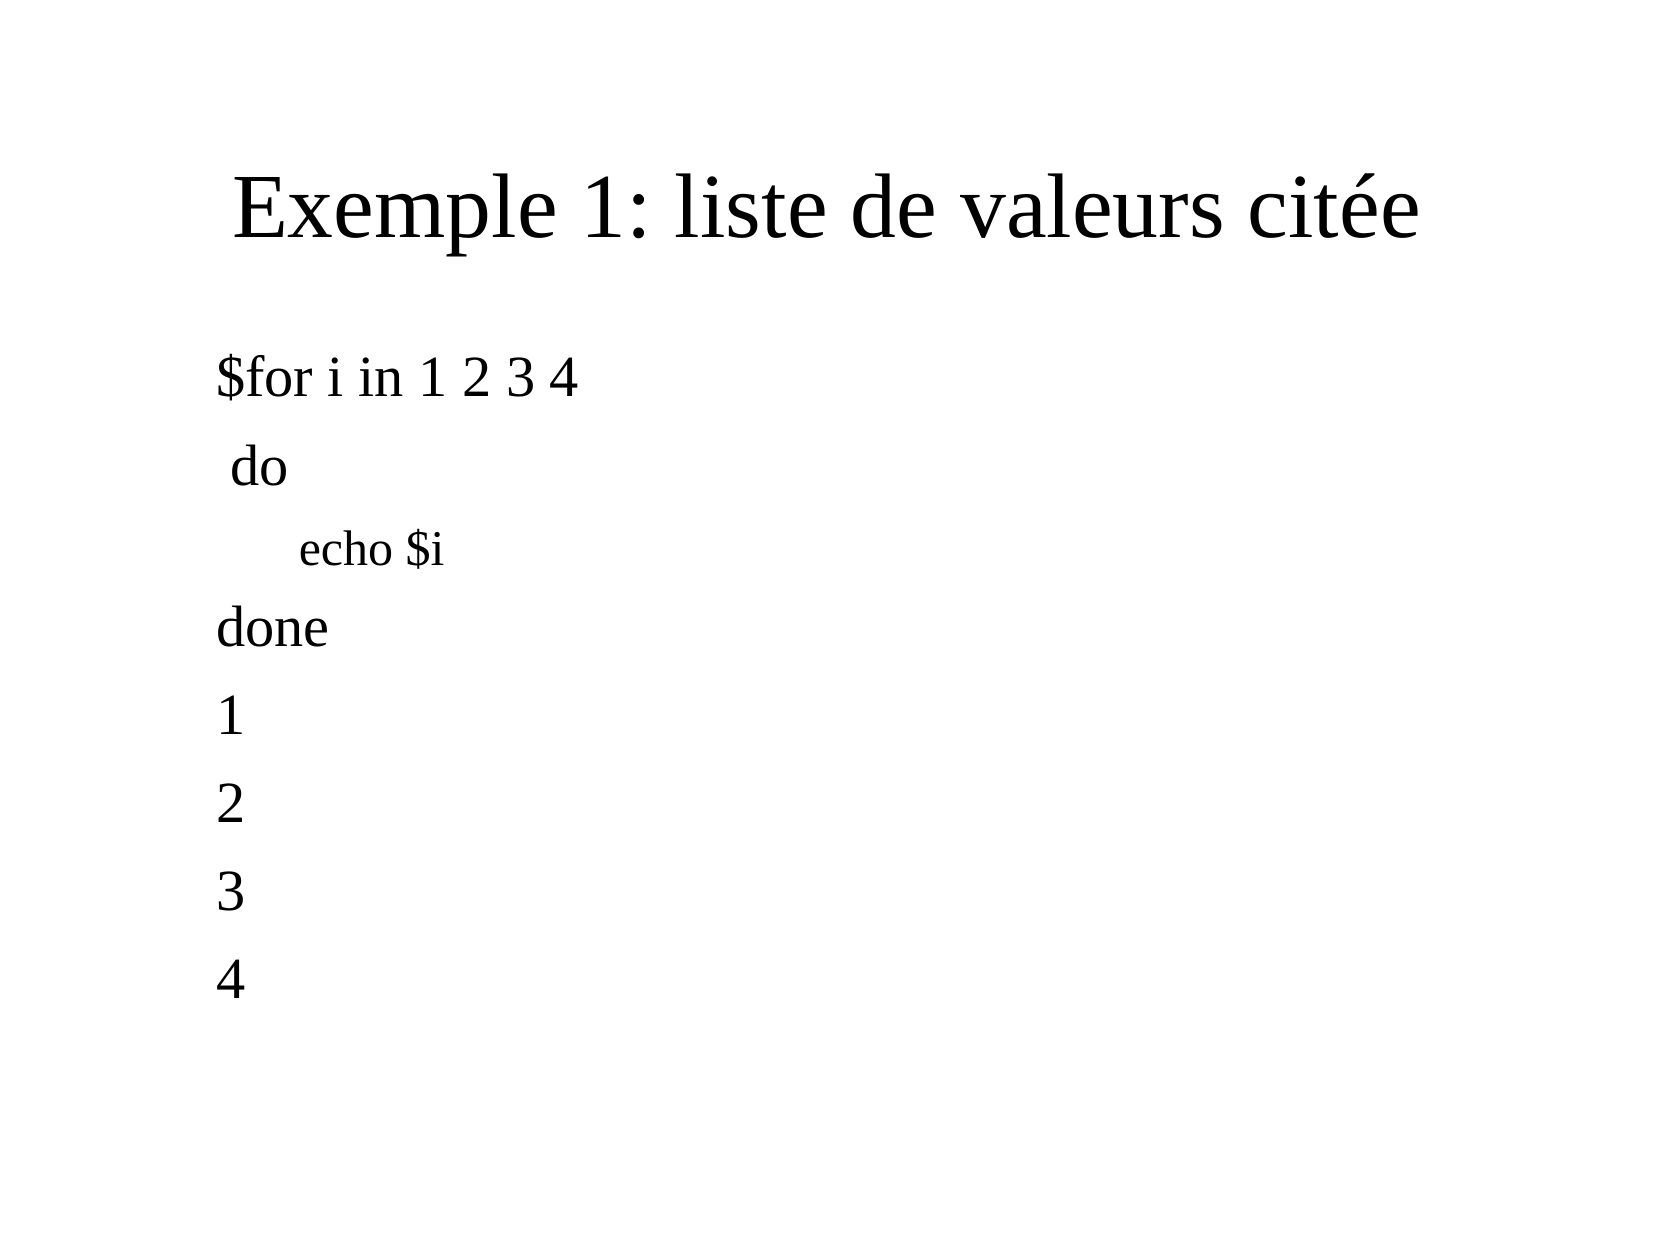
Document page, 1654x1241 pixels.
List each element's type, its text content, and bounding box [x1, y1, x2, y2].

title Exemple 1: liste de valeurs citée [121, 102, 1534, 311]
list $for i in 1 2 3 4 do echo $i done 1 2 3 4 [121, 344, 1534, 1127]
